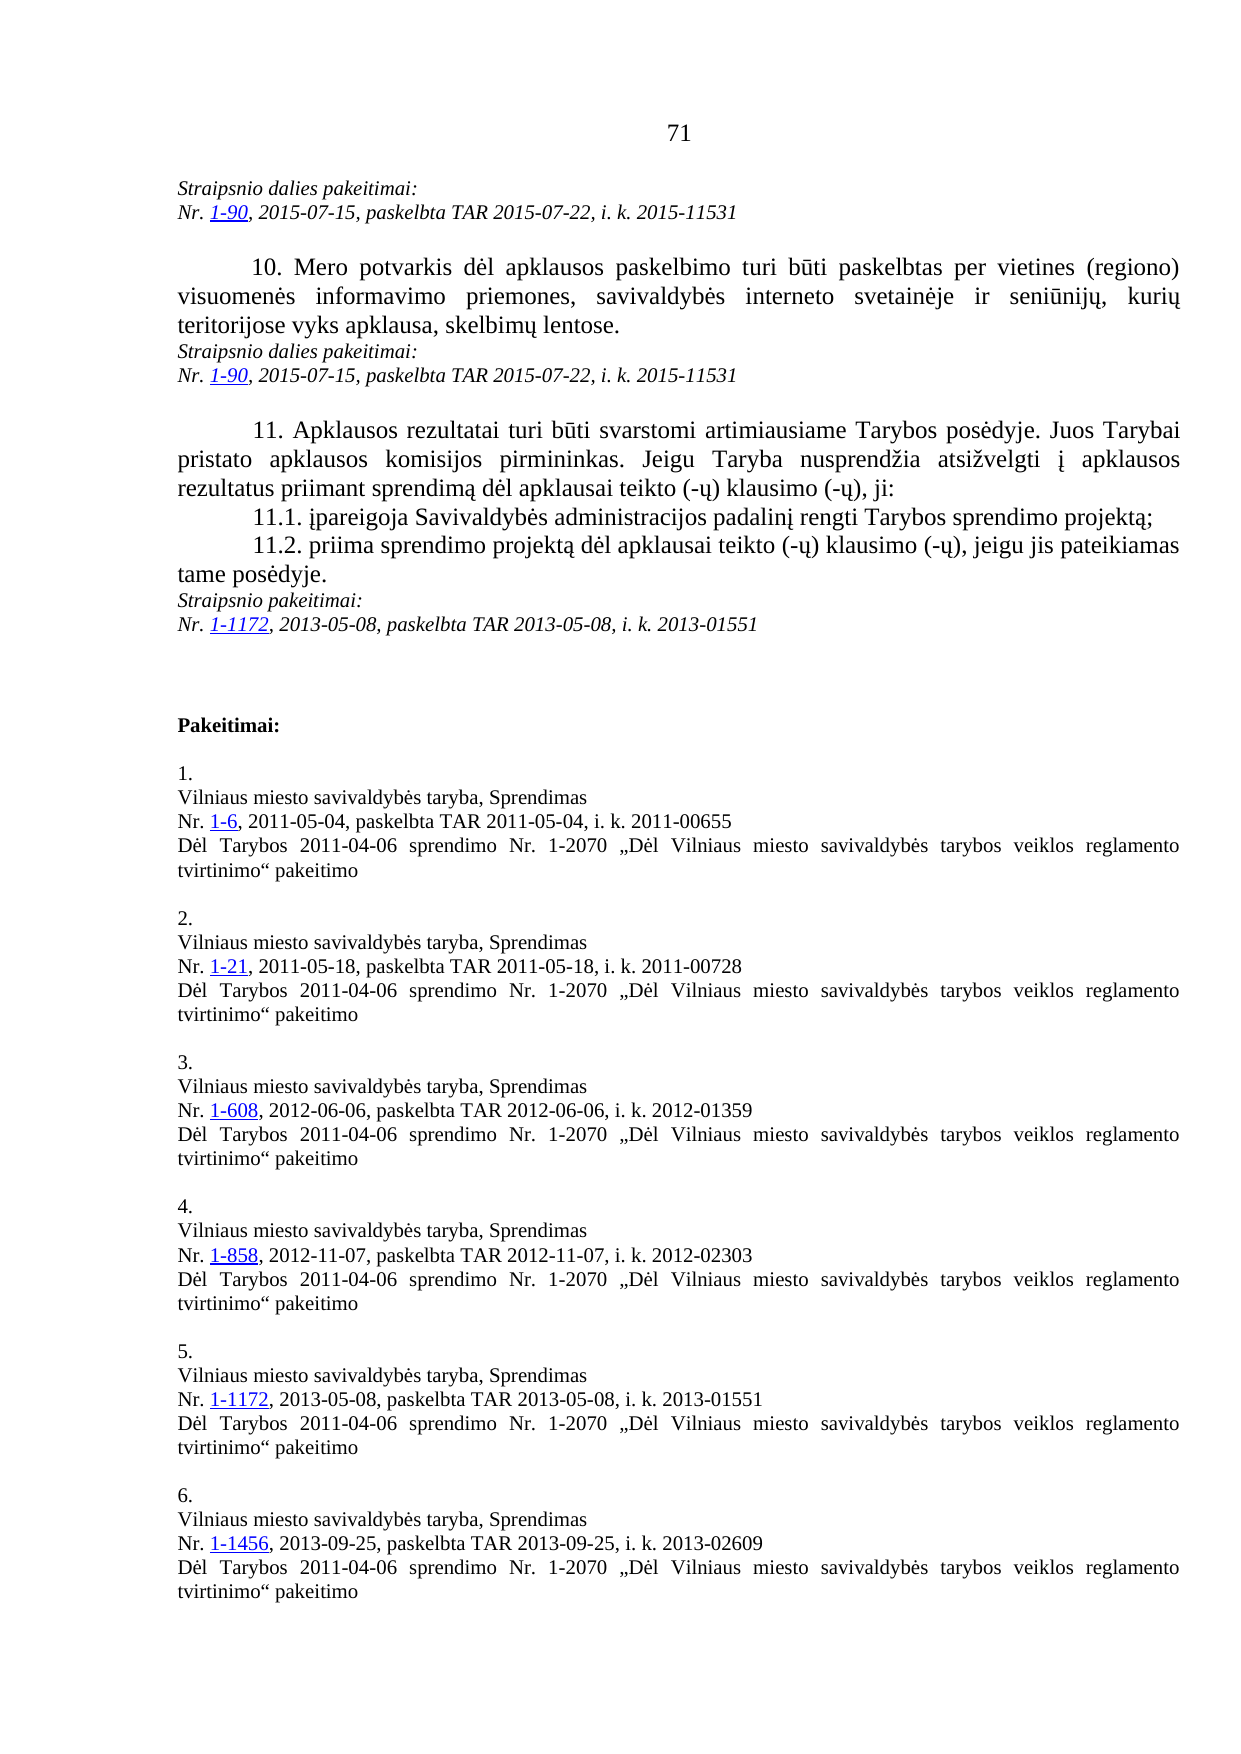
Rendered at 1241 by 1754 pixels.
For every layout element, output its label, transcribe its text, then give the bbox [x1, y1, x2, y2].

text 3. [177, 1050, 1181, 1074]
text 10. Mero potvarkis dėl apklausos paskelbimo turi būti paskelbtas per vietines (regiono) visuomenės informavimo priemones, savivaldybės interneto svetainėje ir seniūnijų, kurių teritorijose vyks apklausa, skelbimų lentose. [177, 252, 1181, 339]
text Nr. 1-21, 2011-05-18, paskelbta TAR 2011-05-18, i. k. 2011-00728 [177, 954, 1181, 978]
text Vilniaus miesto savivaldybės taryba, Sprendimas [177, 930, 1181, 954]
text 6. [177, 1483, 1181, 1507]
text Vilniaus miesto savivaldybės taryba, Sprendimas [177, 785, 1181, 809]
text Nr. 1-6, 2011-05-04, paskelbta TAR 2011-05-04, i. k. 2011-00655 [177, 809, 1181, 833]
text Vilniaus miesto savivaldybės taryba, Sprendimas [177, 1218, 1181, 1242]
text Dėl Tarybos 2011-04-06 sprendimo Nr. 1-2070 „Dėl Vilniaus miesto savivaldybės tarybos veiklos reglamento tvirtinimo“ pakeitimo [177, 978, 1181, 1026]
text Nr. 1-608, 2012-06-06, paskelbta TAR 2012-06-06, i. k. 2012-01359 [177, 1098, 1181, 1122]
text Dėl Tarybos 2011-04-06 sprendimo Nr. 1-2070 „Dėl Vilniaus miesto savivaldybės tarybos veiklos reglamento tvirtinimo“ pakeitimo [177, 833, 1181, 882]
text Nr. 1-858, 2012-11-07, paskelbta TAR 2012-11-07, i. k. 2012-02303 [177, 1242, 1181, 1267]
text 11.1. įpareigoja Savivaldybės administracijos padalinį rengti Tarybos sprendimo projektą; [177, 502, 1181, 531]
text 4. [177, 1194, 1181, 1218]
text 5. [177, 1339, 1181, 1363]
text Nr. 1-90, 2015-07-15, paskelbta TAR 2015-07-22, i. k. 2015-11531 [177, 363, 1181, 387]
text Straipsnio dalies pakeitimai: [177, 339, 1181, 363]
text 11. Apklausos rezultatai turi būti svarstomi artimiausiame Tarybos posėdyje. Juos Tarybai pristato apklausos komisijos pirmininkas. Jeigu Taryba nusprendžia atsižvelgti į apklausos rezultatus priimant sprendimą dėl apklausai teikto (-ų) klausimo (-ų), ji: [177, 416, 1181, 502]
text Nr. 1-1456, 2013-09-25, paskelbta TAR 2013-09-25, i. k. 2013-02609 [177, 1531, 1181, 1555]
text Nr. 1-1172, 2013-05-08, paskelbta TAR 2013-05-08, i. k. 2013-01551 [177, 612, 1181, 636]
text Straipsnio pakeitimai: [177, 588, 1181, 612]
text Vilniaus miesto savivaldybės taryba, Sprendimas [177, 1363, 1181, 1387]
text Vilniaus miesto savivaldybės taryba, Sprendimas [177, 1507, 1181, 1531]
text Vilniaus miesto savivaldybės taryba, Sprendimas [177, 1074, 1181, 1098]
text Dėl Tarybos 2011-04-06 sprendimo Nr. 1-2070 „Dėl Vilniaus miesto savivaldybės tarybos veiklos reglamento tvirtinimo“ pakeitimo [177, 1267, 1181, 1315]
text 2. [177, 906, 1181, 930]
text Nr. 1-1172, 2013-05-08, paskelbta TAR 2013-05-08, i. k. 2013-01551 [177, 1387, 1181, 1411]
text 11.2. priima sprendimo projektą dėl apklausai teikto (-ų) klausimo (-ų), jeigu jis pateikiamas tame posėdyje. [177, 531, 1181, 588]
text Dėl Tarybos 2011-04-06 sprendimo Nr. 1-2070 „Dėl Vilniaus miesto savivaldybės tarybos veiklos reglamento tvirtinimo“ pakeitimo [177, 1555, 1181, 1603]
text Dėl Tarybos 2011-04-06 sprendimo Nr. 1-2070 „Dėl Vilniaus miesto savivaldybės tarybos veiklos reglamento tvirtinimo“ pakeitimo [177, 1411, 1181, 1459]
text 1. [177, 761, 1181, 785]
text Straipsnio dalies pakeitimai: [177, 176, 1181, 200]
text Pakeitimai: [177, 713, 1181, 737]
text Nr. 1-90, 2015-07-15, paskelbta TAR 2015-07-22, i. k. 2015-11531 [177, 200, 1181, 224]
text Dėl Tarybos 2011-04-06 sprendimo Nr. 1-2070 „Dėl Vilniaus miesto savivaldybės tarybos veiklos reglamento tvirtinimo“ pakeitimo [177, 1122, 1181, 1170]
